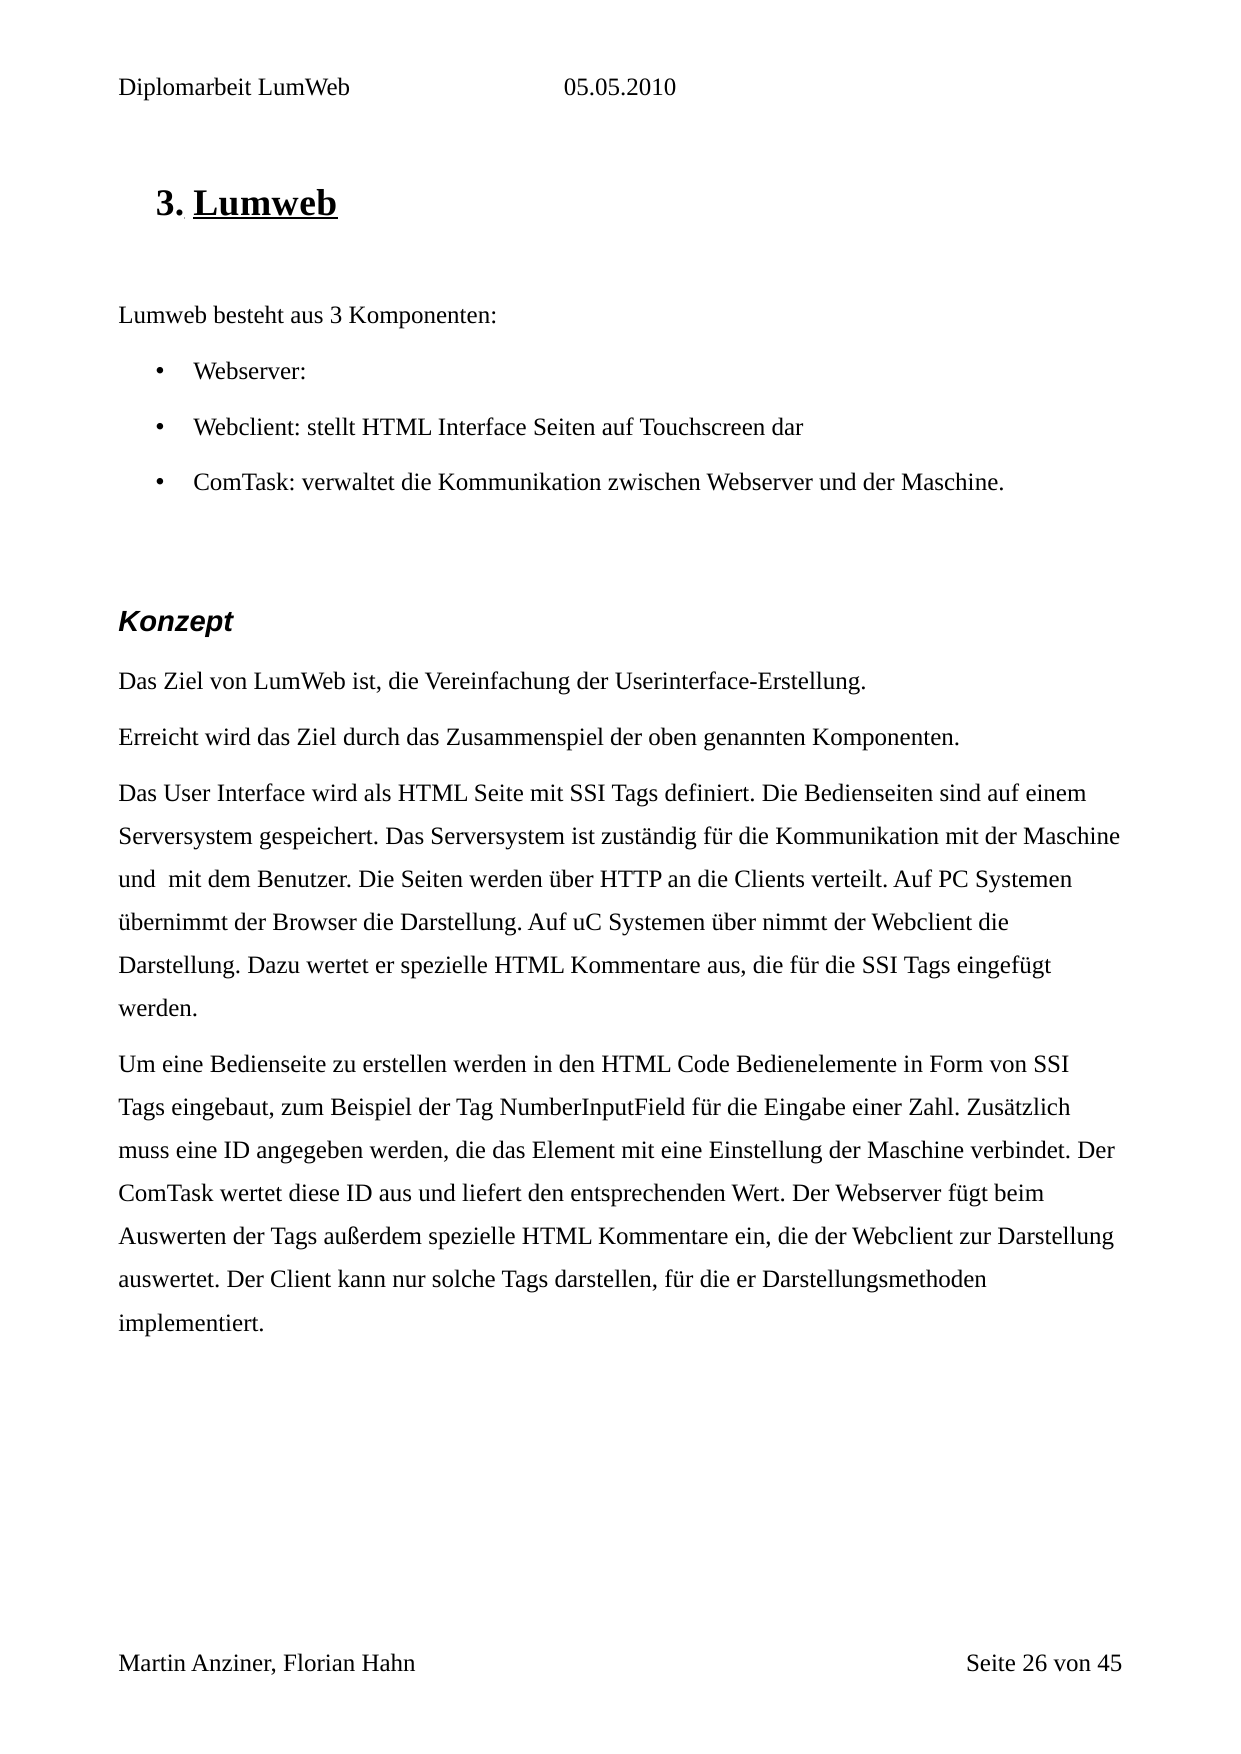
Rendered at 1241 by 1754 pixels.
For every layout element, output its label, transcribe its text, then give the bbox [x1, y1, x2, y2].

text Lumweb besteht aus 3 Komponenten: [118, 300, 1122, 329]
list Webserver: [156, 356, 1122, 385]
subtitle Konzept [118, 603, 1122, 637]
text Erreicht wird das Ziel durch das Zusammenspiel der oben genannten Komponenten. [118, 722, 1122, 751]
text Das Ziel von LumWeb ist, die Vereinfachung der Userinterface-Erstellung. [118, 666, 1122, 695]
subtitle Lumweb [156, 180, 1122, 223]
list ComTask: verwaltet die Kommunikation zwischen Webserver und der Maschine. [156, 467, 1122, 496]
text Das User Interface wird als HTML Seite mit SSI Tags definiert. Die Bedienseiten sind auf einem Serversystem gespeichert. Das Serversystem ist zuständig für die Kommunikation mit der Maschine und mit dem Benutzer. Die Seiten werden über HTTP an die Clients verteilt. Auf PC Systemen übernimmt der Browser die Darstellung. Auf uC Systemen über nimmt der Webclient die Darstellung. Dazu wertet er spezielle HTML Kommentare aus, die für die SSI Tags eingefügt werden. [118, 778, 1122, 1022]
text Um eine Bedienseite zu erstellen werden in den HTML Code Bedienelemente in Form von SSI Tags eingebaut, zum Beispiel der Tag NumberInputField für die Eingabe einer Zahl. Zusätzlich muss eine ID angegeben werden, die das Element mit eine Einstellung der Maschine verbindet. Der ComTask wertet diese ID aus und liefert den entsprechenden Wert. Der Webserver fügt beim Auswerten der Tags außerdem spezielle HTML Kommentare ein, die der Webclient zur Darstellung auswertet. Der Client kann nur solche Tags darstellen, für die er Darstellungsmethoden implementiert. [118, 1049, 1122, 1336]
list Webclient: stellt HTML Interface Seiten auf Touchscreen dar [156, 412, 1122, 440]
